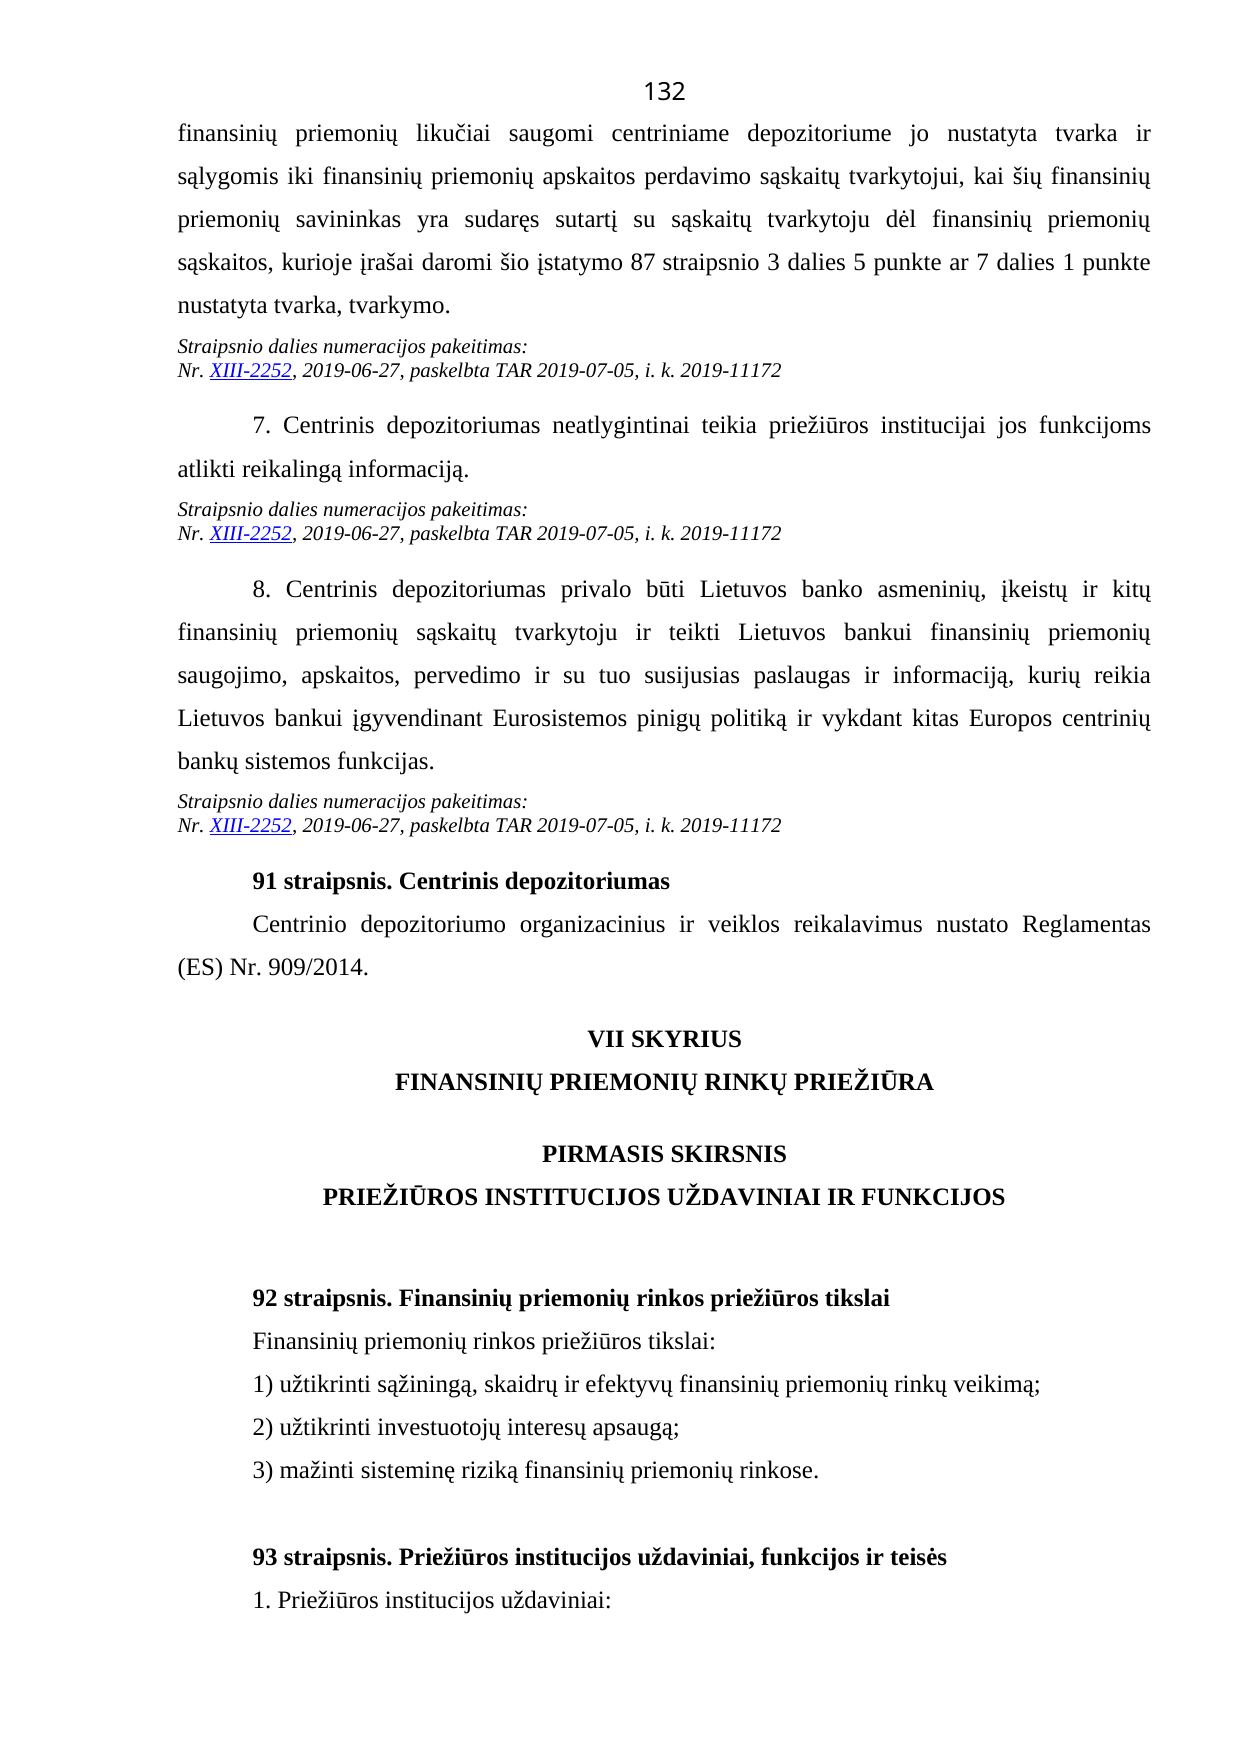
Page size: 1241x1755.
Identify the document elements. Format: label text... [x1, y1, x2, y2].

text PIRMASIS SKIRSNIS [177, 1139, 1152, 1168]
text Finansinių priemonių rinkos priežiūros tikslai: [177, 1326, 1152, 1355]
text 92 straipsnis. Finansinių priemonių rinkos priežiūros tikslai [177, 1283, 1152, 1312]
text 2) užtikrinti investuotojų interesų apsaugą; [177, 1412, 1152, 1441]
text Straipsnio dalies numeracijos pakeitimas: [177, 497, 1152, 521]
text Nr. XIII-2252, 2019-06-27, paskelbta TAR 2019-07-05, i. k. 2019-11172 [177, 358, 1152, 382]
text Nr. XIII-2252, 2019-06-27, paskelbta TAR 2019-07-05, i. k. 2019-11172 [177, 813, 1152, 837]
text 3) mažinti sisteminę riziką finansinių priemonių rinkose. [177, 1456, 1152, 1484]
text 91 straipsnis. Centrinis depozitoriumas [177, 866, 1152, 895]
text 8. Centrinis depozitoriumas privalo būti Lietuvos banko asmeninių, įkeistų ir kitų finansinių priemonių sąskaitų tvarkytoju ir teikti Lietuvos bankui finansinių priemonių saugojimo, apskaitos, pervedimo ir su tuo susijusias paslaugas ir informaciją, kurių reikia Lietuvos bankui įgyvendinant Eurosistemos pinigų politiką ir vykdant kitas Europos centrinių bankų sistemos funkcijas. [177, 574, 1152, 775]
text 7. Centrinis depozitoriumas neatlygintinai teikia priežiūros institucijai jos funkcijoms atlikti reikalingą informaciją. [177, 411, 1152, 482]
text 1) užtikrinti sąžiningą, skaidrų ir efektyvų finansinių priemonių rinkų veikimą; [177, 1369, 1152, 1398]
text Straipsnio dalies numeracijos pakeitimas: [177, 334, 1152, 358]
text Nr. XIII-2252, 2019-06-27, paskelbta TAR 2019-07-05, i. k. 2019-11172 [177, 521, 1152, 545]
text 93 straipsnis. Priežiūros institucijos uždaviniai, funkcijos ir teisės [177, 1542, 1152, 1571]
text PRIEŽIŪROS INSTITUCIJOS UŽDAVINIAI IR FUNKCIJOS [177, 1182, 1152, 1211]
text Centrinio depozitoriumo organizacinius ir veiklos reikalavimus nustato Reglamentas (ES) Nr. 909/2014. [177, 909, 1152, 981]
text 1. Priežiūros institucijos uždaviniai: [177, 1585, 1152, 1614]
text Straipsnio dalies numeracijos pakeitimas: [177, 789, 1152, 813]
text FINANSINIŲ PRIEMONIŲ RINKŲ PRIEŽIŪRA [177, 1067, 1152, 1096]
text VII SKYRIUS [177, 1024, 1152, 1053]
text finansinių priemonių likučiai saugomi centriniame depozitoriume jo nustatyta tvarka ir sąlygomis iki finansinių priemonių apskaitos perdavimo sąskaitų tvarkytojui, kai šių finansinių priemonių savininkas yra sudaręs sutartį su sąskaitų tvarkytoju dėl finansinių priemonių sąskaitos, kurioje įrašai daromi šio įstatymo 87 straipsnio 3 dalies 5 punkte ar 7 dalies 1 punkte nustatyta tvarka, tvarkymo. [177, 118, 1152, 319]
